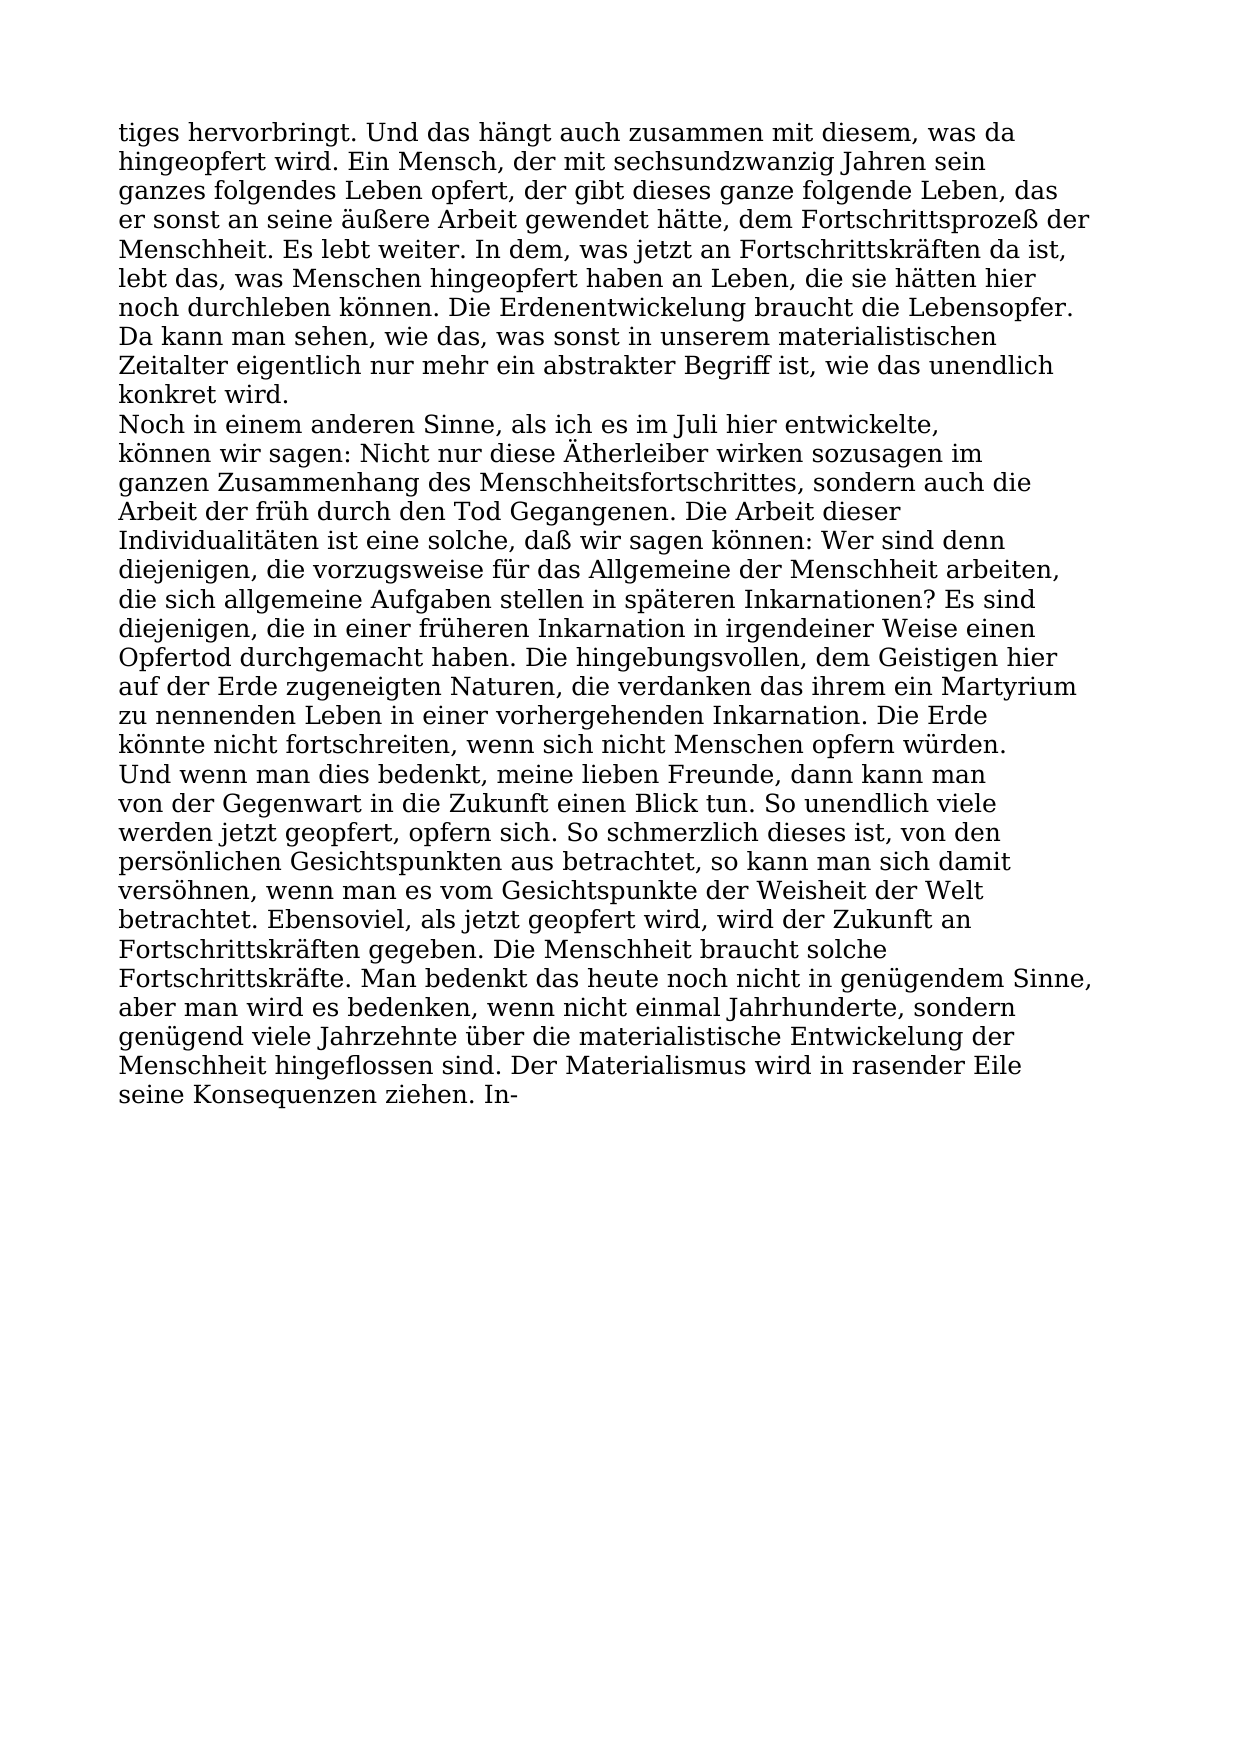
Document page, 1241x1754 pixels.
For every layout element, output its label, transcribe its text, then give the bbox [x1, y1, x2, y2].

text hingeopfert wird. Ein Mensch, der mit sechsundzwanzig Jahren sein [118, 147, 1122, 176]
text seine Konsequenzen ziehen. In- [118, 1081, 1122, 1110]
text er sonst an seine äußere Arbeit gewendet hätte, dem Fortschrittsprozeß der [118, 206, 1122, 235]
text genügend viele Jahrzehnte über die materialistische Entwickelung der [118, 1022, 1122, 1051]
text Und wenn man dies bedenkt, meine lieben Freunde, dann kann man [118, 760, 1122, 789]
text von der Gegenwart in die Zukunft einen Blick tun. So unendlich viele [118, 789, 1122, 818]
text Opfertod durchgemacht haben. Die hingebungsvollen, dem Geistigen hier [118, 643, 1122, 672]
text diejenigen, die vorzugsweise für das Allgemeine der Menschheit arbeiten, [118, 556, 1122, 585]
text können wir sagen: Nicht nur diese Ätherleiber wirken sozusagen im [118, 439, 1122, 468]
text Menschheit hingeflossen sind. Der Materialismus wird in rasender Eile [118, 1051, 1122, 1081]
text Menschheit. Es lebt weiter. In dem, was jetzt an Fortschrittskräften da ist, [118, 235, 1122, 264]
text die sich allgemeine Aufgaben stellen in späteren Inkarnationen? Es sind [118, 585, 1122, 614]
text aber man wird es bedenken, wenn nicht einmal Jahrhunderte, sondern [118, 993, 1122, 1022]
text betrachtet. Ebensoviel, als jetzt geopfert wird, wird der Zukunft an [118, 906, 1122, 935]
text ganzes folgendes Leben opfert, der gibt dieses ganze folgende Leben, das [118, 176, 1122, 206]
text tiges hervorbringt. Und das hängt auch zusammen mit diesem, was da [118, 118, 1122, 147]
text Noch in einem anderen Sinne, als ich es im Juli hier entwickelte, [118, 410, 1122, 439]
text konkret wird. [118, 381, 1122, 410]
text ganzen Zusammenhang des Menschheitsfortschrittes, sondern auch die [118, 468, 1122, 497]
text Zeitalter eigentlich nur mehr ein abstrakter Begriff ist, wie das unendlich [118, 351, 1122, 381]
text Fortschrittskräften gegeben. Die Menschheit braucht solche [118, 935, 1122, 964]
text versöhnen, wenn man es vom Gesichtspunkte der Weisheit der Welt [118, 876, 1122, 906]
text zu nennenden Leben in einer vorhergehenden Inkarnation. Die Erde [118, 701, 1122, 731]
text Fortschrittskräfte. Man bedenkt das heute noch nicht in genügendem Sinne, [118, 964, 1122, 993]
text Arbeit der früh durch den Tod Gegangenen. Die Arbeit dieser [118, 497, 1122, 526]
text lebt das, was Menschen hingeopfert haben an Leben, die sie hätten hier [118, 264, 1122, 293]
text Da kann man sehen, wie das, was sonst in unserem materialistischen [118, 322, 1122, 351]
text persönlichen Gesichtspunkten aus betrachtet, so kann man sich damit [118, 847, 1122, 876]
text noch durchleben können. Die Erdenentwickelung braucht die Lebensopfer. [118, 293, 1122, 322]
text werden jetzt geopfert, opfern sich. So schmerzlich dieses ist, von den [118, 818, 1122, 847]
text diejenigen, die in einer früheren Inkarnation in irgendeiner Weise einen [118, 614, 1122, 643]
text auf der Erde zugeneigten Naturen, die verdanken das ihrem ein Martyrium [118, 672, 1122, 701]
text Individualitäten ist eine solche, daß wir sagen können: Wer sind denn [118, 526, 1122, 556]
text könnte nicht fortschreiten, wenn sich nicht Menschen opfern würden. [118, 731, 1122, 760]
